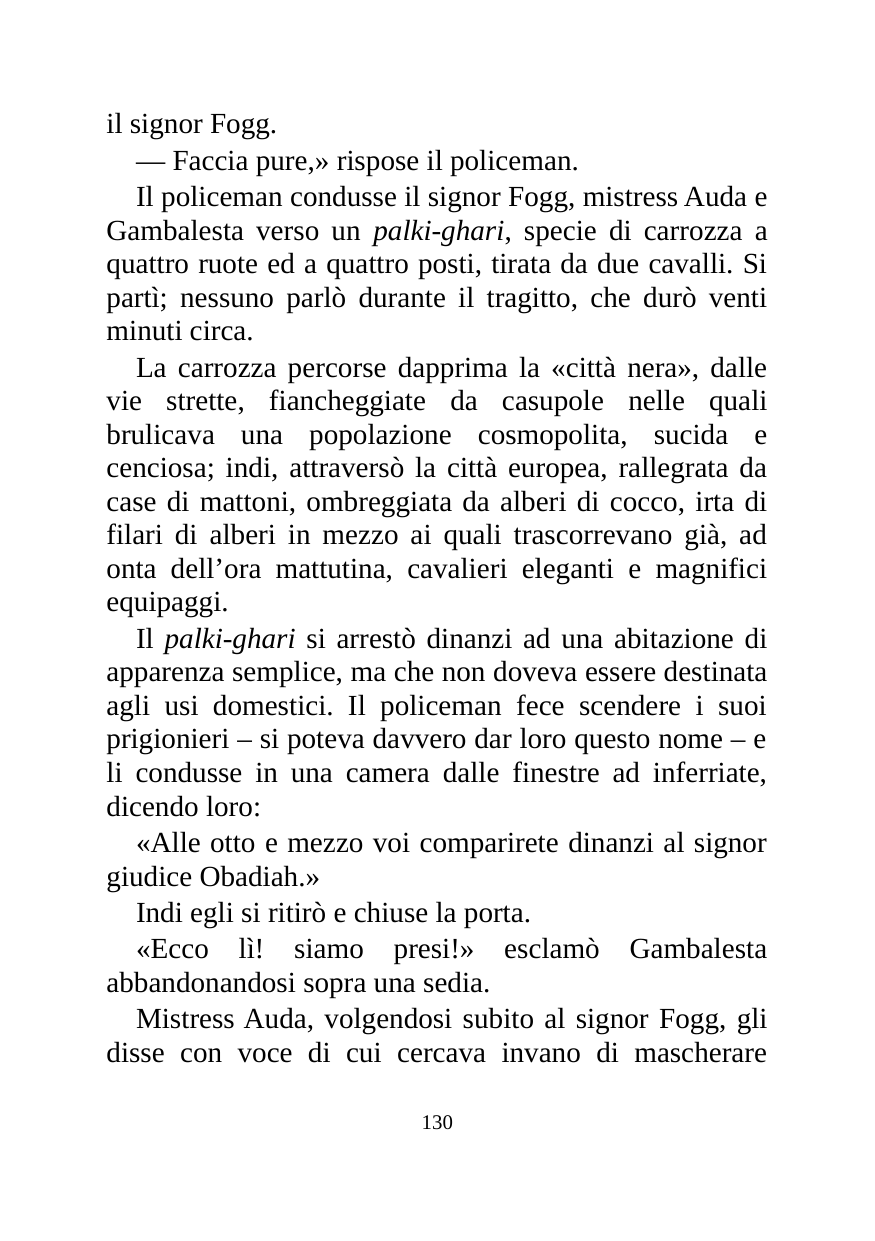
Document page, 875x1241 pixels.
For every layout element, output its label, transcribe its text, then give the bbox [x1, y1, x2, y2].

text il signor Fogg. [106, 106, 768, 140]
text Indi egli si ritirò e chiuse la porta. [106, 895, 768, 929]
text «Alle otto e mezzo voi comparirete dinanzi al signor giudice Obadiah.» [106, 825, 768, 892]
text La carrozza percorse dapprima la «città nera», dalle vie strette, fiancheggiate da casupole nelle quali brulicava una popolazione cosmopolita, sucida e cenciosa; indi, attraversò la città europea, rallegrata da case di mattoni, ombreggiata da alberi di cocco, irta di filari di alberi in mezzo ai quali trascorrevano già, ad onta dell’ora mattutina, cavalieri eleganti e magnifici equipaggi. [106, 350, 768, 618]
text Mistress Auda, volgendosi subito al signor Fogg, gli disse con voce di cui cercava invano di mascherare [106, 1002, 768, 1069]
text — Faccia pure,» rispose il policeman. [106, 143, 768, 176]
text Il palki-ghari si arrestò dinanzi ad una abitazione di apparenza semplice, ma che non doveva essere destinata agli usi domestici. Il policeman fece scendere i suoi prigionieri – si poteva davvero dar loro questo nome – e li condusse in una camera dalle finestre ad inferriate, dicendo loro: [106, 621, 768, 822]
text «Ecco lì! siamo presi!» esclamò Gambalesta abbandonandosi sopra una sedia. [106, 932, 768, 999]
text Il policeman condusse il signor Fogg, mistress Auda e Gambalesta verso un palki-ghari, specie di carrozza a quattro ruote ed a quattro posti, tirata da due cavalli. Si partì; nessuno parlò durante il tragitto, che durò venti minuti circa. [106, 179, 768, 347]
